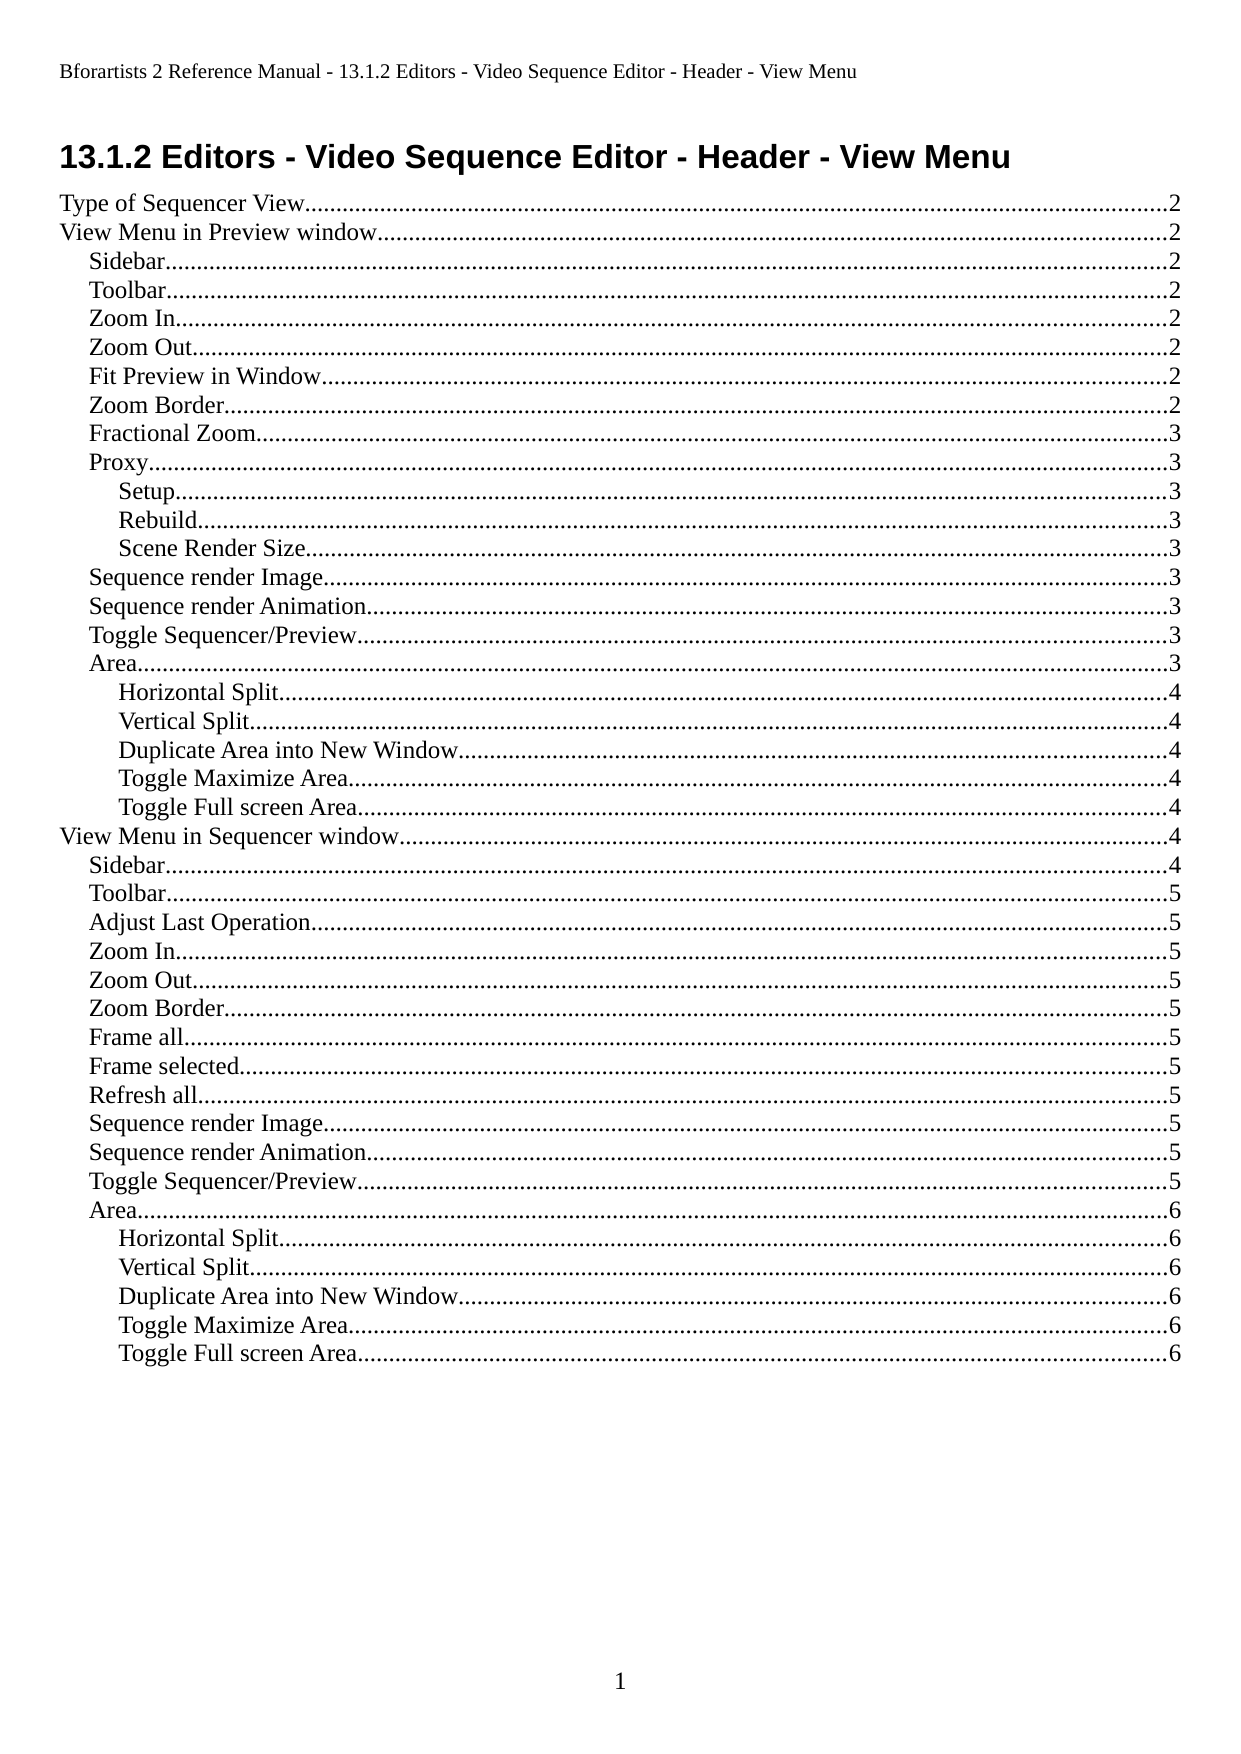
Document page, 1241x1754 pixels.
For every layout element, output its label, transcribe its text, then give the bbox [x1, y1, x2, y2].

text Proxy 3 [88, 447, 1181, 476]
subtitle 13.1.2 Editors - Video Sequence Editor - Header - View Menu [59, 138, 1181, 176]
text Setup 3 [118, 476, 1181, 505]
text Toggle Maximize Area 4 [118, 763, 1181, 792]
text Frame all 5 [88, 1022, 1181, 1051]
text Area 6 [88, 1195, 1181, 1223]
text Type of Sequencer View 2 [59, 188, 1181, 217]
text Vertical Split 4 [118, 706, 1181, 735]
text View Menu in Preview window 2 [59, 217, 1181, 246]
text Vertical Split 6 [118, 1252, 1181, 1281]
text Toolbar 5 [88, 878, 1181, 907]
text Sequence render Animation 3 [88, 591, 1181, 620]
text Toolbar 2 [88, 275, 1181, 303]
text Zoom In 5 [88, 936, 1181, 965]
text Toggle Maximize Area 6 [118, 1310, 1181, 1338]
text Sequence render Image 3 [88, 562, 1181, 591]
text Duplicate Area into New Window 4 [118, 735, 1181, 763]
text Duplicate Area into New Window 6 [118, 1281, 1181, 1310]
text Scene Render Size 3 [118, 533, 1181, 562]
text Toggle Full screen Area 4 [118, 792, 1181, 821]
text Sidebar 4 [88, 850, 1181, 878]
text Zoom Out 2 [88, 332, 1181, 361]
text View Menu in Sequencer window 4 [59, 821, 1181, 850]
text Area 3 [88, 648, 1181, 677]
text Zoom In 2 [88, 303, 1181, 332]
text Horizontal Split 6 [118, 1223, 1181, 1252]
text Toggle Full screen Area 6 [118, 1338, 1181, 1367]
text Adjust Last Operation 5 [88, 907, 1181, 936]
text Frame selected 5 [88, 1051, 1181, 1080]
text Sidebar 2 [88, 246, 1181, 275]
text Sequence render Image 5 [88, 1108, 1181, 1137]
text Zoom Border 2 [88, 390, 1181, 418]
text Refresh all 5 [88, 1080, 1181, 1108]
text Horizontal Split 4 [118, 677, 1181, 706]
text Toggle Sequencer/Preview 3 [88, 620, 1181, 648]
text Toggle Sequencer/Preview 5 [88, 1166, 1181, 1195]
text Fractional Zoom 3 [88, 418, 1181, 447]
text Fit Preview in Window 2 [88, 361, 1181, 390]
text Sequence render Animation 5 [88, 1137, 1181, 1166]
text Zoom Out 5 [88, 965, 1181, 993]
text Zoom Border 5 [88, 993, 1181, 1022]
text Rebuild 3 [118, 505, 1181, 533]
